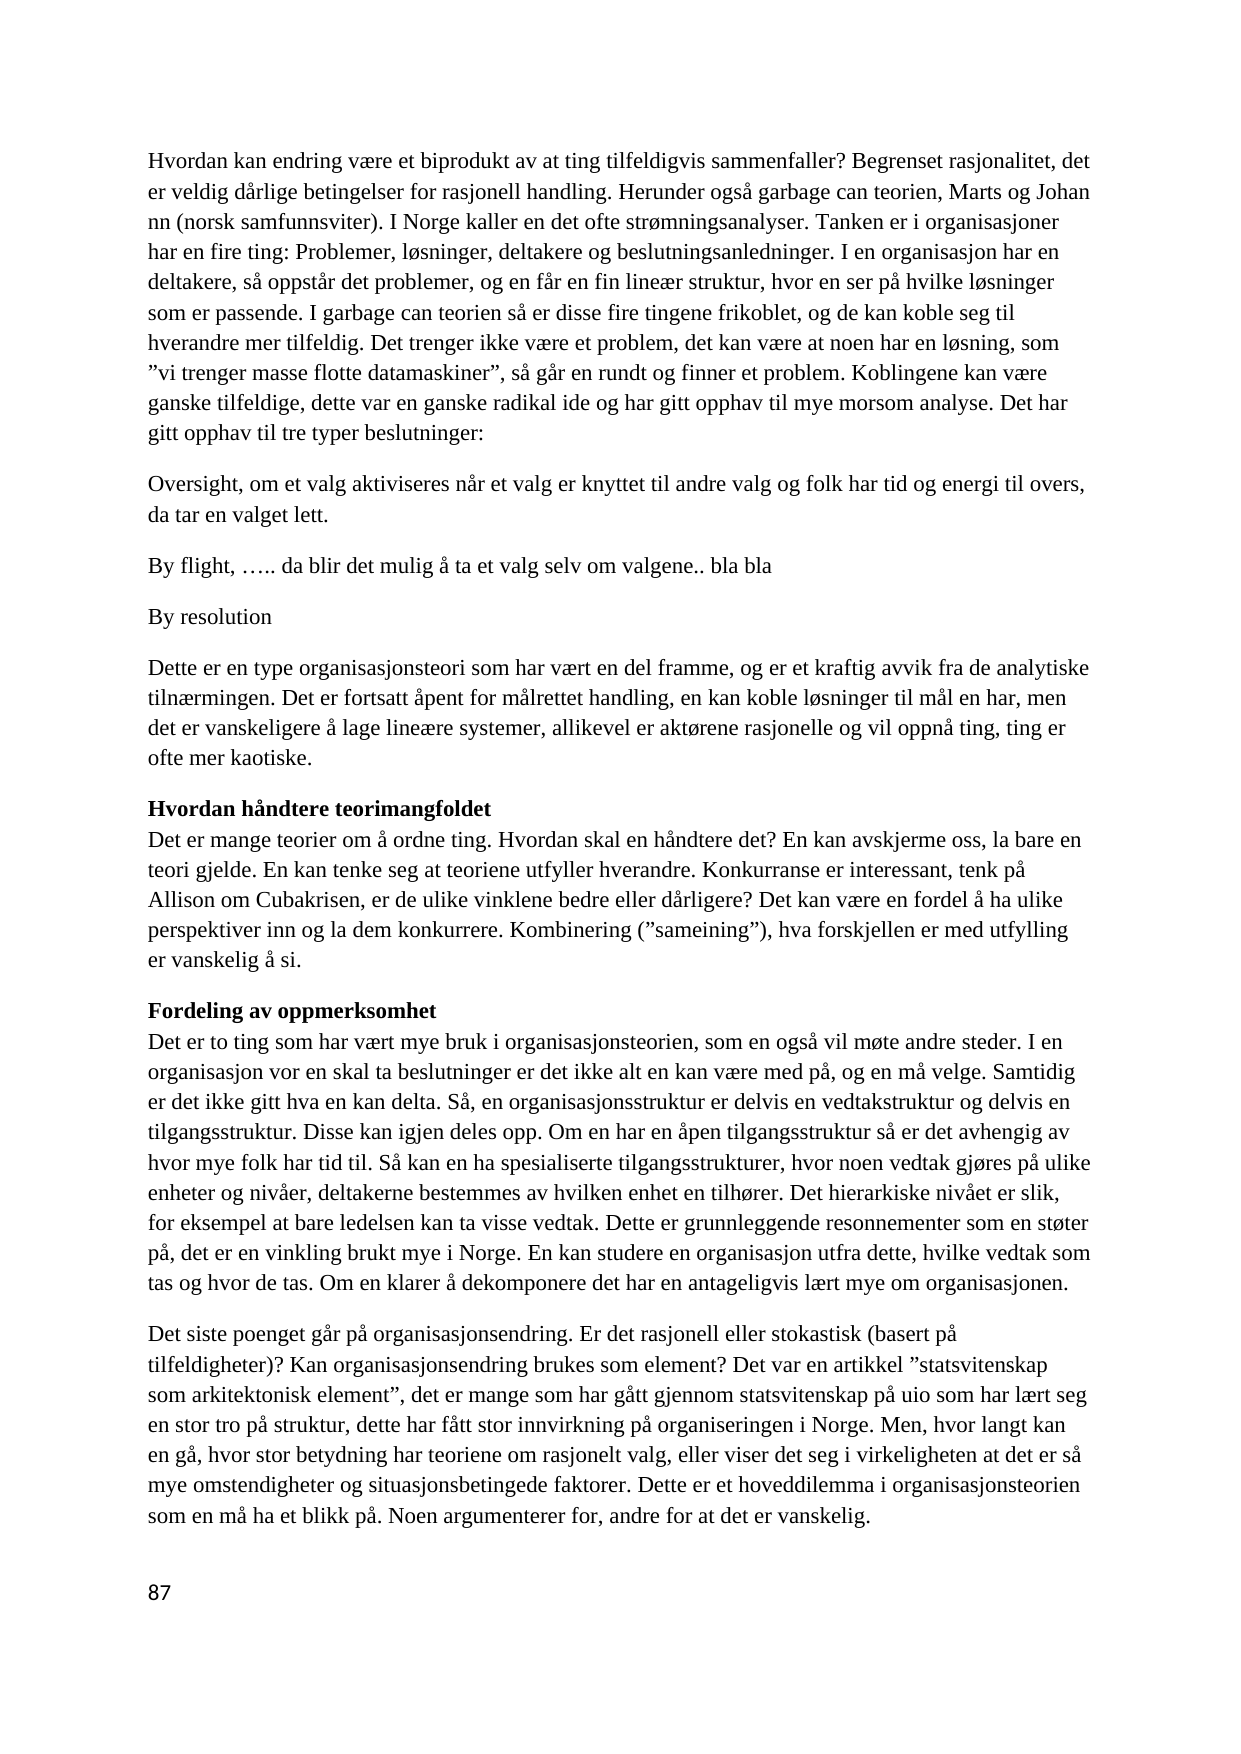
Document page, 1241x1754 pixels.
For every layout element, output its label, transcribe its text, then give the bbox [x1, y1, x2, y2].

text Hvordan kan endring være et biprodukt av at ting tilfeldigvis sammenfaller? Begrenset rasjonalitet, det er veldig dårlige betingelser for rasjonell handling. Herunder også garbage can teorien, Marts og Johan nn (norsk samfunnsviter). I Norge kaller en det ofte strømningsanalyser. Tanken er i organisasjoner har en fire ting: Problemer, løsninger, deltakere og beslutningsanledninger. I en organisasjon har en deltakere, så oppstår det problemer, og en får en fin lineær struktur, hvor en ser på hvilke løsninger som er passende. I garbage can teorien så er disse fire tingene frikoblet, og de kan koble seg til hverandre mer tilfeldig. Det trenger ikke være et problem, det kan være at noen har en løsning, som ”vi trenger masse flotte datamaskiner”, så går en rundt og finner et problem. Koblingene kan være ganske tilfeldige, dette var en ganske radikal ide og har gitt opphav til mye morsom analyse. Det har gitt opphav til tre typer beslutninger: [148, 148, 1093, 446]
text By flight, ….. da blir det mulig å ta et valg selv om valgene.. bla bla [148, 552, 1093, 578]
text Dette er en type organisasjonsteori som har vært en del framme, og er et kraftig avvik fra de analytiske tilnærmingen. Det er fortsatt åpent for målrettet handling, en kan koble løsninger til mål en har, men det er vanskeligere å lage lineære systemer, allikevel er aktørene rasjonelle og vil oppnå ting, ting er ofte mer kaotiske. [148, 654, 1093, 771]
text Hvordan håndtere teorimangfoldet Det er mange teorier om å ordne ting. Hvordan skal en håndtere det? En kan avskjerme oss, la bare en teori gjelde. En kan tenke seg at teoriene utfyller hverandre. Konkurranse er interessant, tenk på Allison om Cubakrisen, er de ulike vinklene bedre eller dårligere? Det kan være en fordel å ha ulike perspektiver inn og la dem konkurrere. Kombinering (”sameining”), hva forskjellen er med utfylling er vanskelig å si. [148, 796, 1093, 973]
text By resolution [148, 603, 1093, 629]
text Oversight, om et valg aktiviseres når et valg er knyttet til andre valg og folk har tid og energi til overs, da tar en valget lett. [148, 471, 1093, 527]
text Fordeling av oppmerksomhet Det er to ting som har vært mye bruk i organisasjonsteorien, som en også vil møte andre steder. I en organisasjon vor en skal ta beslutninger er det ikke alt en kan være med på, og en må velge. Samtidig er det ikke gitt hva en kan delta. Så, en organisasjonsstruktur er delvis en vedtakstruktur og delvis en tilgangsstruktur. Disse kan igjen deles opp. Om en har en åpen tilgangsstruktur så er det avhengig av hvor mye folk har tid til. Så kan en ha spesialiserte tilgangsstrukturer, hvor noen vedtak gjøres på ulike enheter og nivåer, deltakerne bestemmes av hvilken enhet en tilhører. Det hierarkiske nivået er slik, for eksempel at bare ledelsen kan ta visse vedtak. Dette er grunnleggende resonnementer som en støter på, det er en vinkling brukt mye i Norge. En kan studere en organisasjon utfra dette, hvilke vedtak som tas og hvor de tas. Om en klarer å dekomponere det har en antageligvis lært mye om organisasjonen. [148, 998, 1093, 1296]
text Det siste poenget går på organisasjonsendring. Er det rasjonell eller stokastisk (basert på tilfeldigheter)? Kan organisasjonsendring brukes som element? Det var en artikkel ”statsvitenskap som arkitektonisk element”, det er mange som har gått gjennom statsvitenskap på uio som har lært seg en stor tro på struktur, dette har fått stor innvirkning på organiseringen i Norge. Men, hvor langt kan en gå, hvor stor betydning har teoriene om rasjonelt valg, eller viser det seg i virkeligheten at det er så mye omstendigheter og situasjonsbetingede faktorer. Dette er et hoveddilemma i organisasjonsteorien som en må ha et blikk på. Noen argumenterer for, andre for at det er vanskelig. [148, 1321, 1093, 1528]
